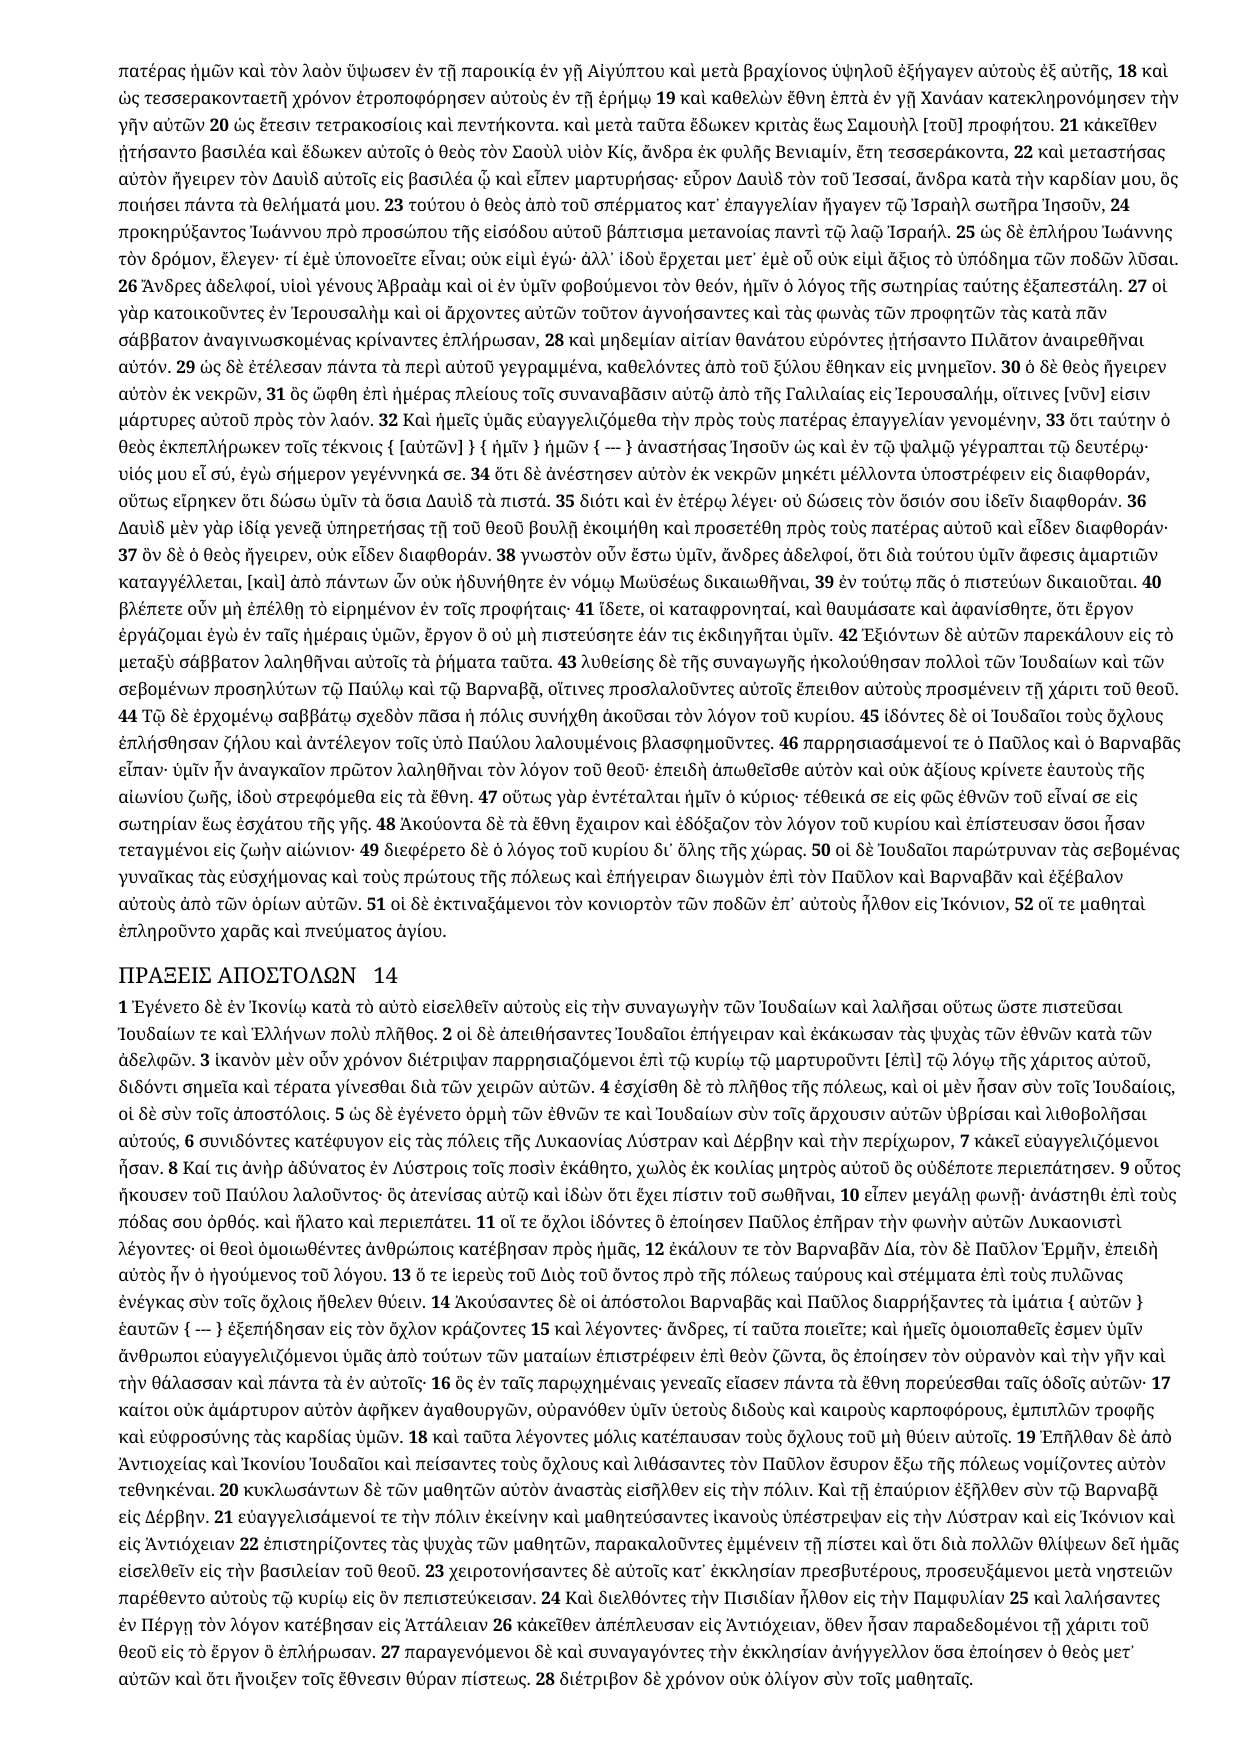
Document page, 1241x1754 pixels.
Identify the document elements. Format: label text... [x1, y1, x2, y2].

text ΠΡΑΞΕΙΣ ΑΠΟΣΤΟΛΩΝ 14 [118, 961, 1181, 990]
text πατέρας ἡμῶν καὶ τὸν λαὸν ὕψωσεν ἐν τῇ παροικίᾳ ἐν γῇ Αἰγύπτου καὶ μετὰ βραχίονος ὑψηλοῦ ἐξήγαγεν αὐτοὺς ἐξ αὐτῆς, 18 καὶ ὡς τεσσερακονταετῆ χρόνον ἐτροποφόρησεν αὐτοὺς ἐν τῇ ἐρήμῳ 19 καὶ καθελὼν ἔθνη ἑπτὰ ἐν γῇ Χανάαν κατεκληρονόμησεν τὴν γῆν αὐτῶν 20 ὡς ἔτεσιν τετρακοσίοις καὶ πεντήκοντα. καὶ μετὰ ταῦτα ἔδωκεν κριτὰς ἕως Σαμουὴλ [τοῦ] προφήτου. 21 κἀκεῖθεν ᾐτήσαντο βασιλέα καὶ ἔδωκεν αὐτοῖς ὁ θεὸς τὸν Σαοὺλ υἱὸν Κίς, ἄνδρα ἐκ φυλῆς Βενιαμίν, ἔτη τεσσεράκοντα, 22 καὶ μεταστήσας αὐτὸν ἤγειρεν τὸν Δαυὶδ αὐτοῖς εἰς βασιλέα ᾧ καὶ εἶπεν μαρτυρήσας· εὗρον Δαυὶδ τὸν τοῦ Ἰεσσαί, ἄνδρα κατὰ τὴν καρδίαν μου, ὃς ποιήσει πάντα τὰ θελήματά μου. 23 τούτου ὁ θεὸς ἀπὸ τοῦ σπέρματος κατ᾽ ἐπαγγελίαν ἤγαγεν τῷ Ἰσραὴλ σωτῆρα Ἰησοῦν, 24 προκηρύξαντος Ἰωάννου πρὸ προσώπου τῆς εἰσόδου αὐτοῦ βάπτισμα μετανοίας παντὶ τῷ λαῷ Ἰσραήλ. 25 ὡς δὲ ἐπλήρου Ἰωάννης τὸν δρόμον, ἔλεγεν· τί ἐμὲ ὑπονοεῖτε εἶναι; οὐκ εἰμὶ ἐγώ· ἀλλ᾽ ἰδοὺ ἔρχεται μετ᾽ ἐμὲ οὗ οὐκ εἰμὶ ἄξιος τὸ ὑπόδημα τῶν ποδῶν λῦσαι. 26 Ἄνδρες ἀδελφοί, υἱοὶ γένους Ἀβραὰμ καὶ οἱ ἐν ὑμῖν φοβούμενοι τὸν θεόν, ἡμῖν ὁ λόγος τῆς σωτηρίας ταύτης ἐξαπεστάλη. 27 οἱ γὰρ κατοικοῦντες ἐν Ἰερουσαλὴμ καὶ οἱ ἄρχοντες αὐτῶν τοῦτον ἀγνοήσαντες καὶ τὰς φωνὰς τῶν προφητῶν τὰς κατὰ πᾶν σάββατον ἀναγινωσκομένας κρίναντες ἐπλήρωσαν, 28 καὶ μηδεμίαν αἰτίαν θανάτου εὑρόντες ᾐτήσαντο Πιλᾶτον ἀναιρεθῆναι αὐτόν. 29 ὡς δὲ ἐτέλεσαν πάντα τὰ περὶ αὐτοῦ γεγραμμένα, καθελόντες ἀπὸ τοῦ ξύλου ἔθηκαν εἰς μνημεῖον. 30 ὁ δὲ θεὸς ἤγειρεν αὐτὸν ἐκ νεκρῶν, 31 ὃς ὤφθη ἐπὶ ἡμέρας πλείους τοῖς συναναβᾶσιν αὐτῷ ἀπὸ τῆς Γαλιλαίας εἰς Ἰερουσαλήμ, οἵτινες [νῦν] εἰσιν μάρτυρες αὐτοῦ πρὸς τὸν λαόν. 32 Καὶ ἡμεῖς ὑμᾶς εὐαγγελιζόμεθα τὴν πρὸς τοὺς πατέρας ἐπαγγελίαν γενομένην, 33 ὅτι ταύτην ὁ θεὸς ἐκπεπλήρωκεν τοῖς τέκνοις { [αὐτῶν] } { ἡμῖν } ἡμῶν { --- } ἀναστήσας Ἰησοῦν ὡς καὶ ἐν τῷ ψαλμῷ γέγραπται τῷ δευτέρῳ· υἱός μου εἶ σύ, ἐγὼ σήμερον γεγέννηκά σε. 34 ὅτι δὲ ἀνέστησεν αὐτὸν ἐκ νεκρῶν μηκέτι μέλλοντα ὑποστρέφειν εἰς διαφθοράν, οὕτως εἴρηκεν ὅτι δώσω ὑμῖν τὰ ὅσια Δαυὶδ τὰ πιστά. 35 διότι καὶ ἐν ἑτέρῳ λέγει· οὐ δώσεις τὸν ὅσιόν σου ἰδεῖν διαφθοράν. 36 Δαυὶδ μὲν γὰρ ἰδίᾳ γενεᾷ ὑπηρετήσας τῇ τοῦ θεοῦ βουλῇ ἐκοιμήθη καὶ προσετέθη πρὸς τοὺς πατέρας αὐτοῦ καὶ εἶδεν διαφθοράν· 37 ὃν δὲ ὁ θεὸς ἤγειρεν, οὐκ εἶδεν διαφθοράν. 38 γνωστὸν οὖν ἔστω ὑμῖν, ἄνδρες ἀδελφοί, ὅτι διὰ τούτου ὑμῖν ἄφεσις ἁμαρτιῶν καταγγέλλεται, [καὶ] ἀπὸ πάντων ὧν οὐκ ἠδυνήθητε ἐν νόμῳ Μωϋσέως δικαιωθῆναι, 39 ἐν τούτῳ πᾶς ὁ πιστεύων δικαιοῦται. 40 βλέπετε οὖν μὴ ἐπέλθῃ τὸ εἰρημένον ἐν τοῖς προφήταις· 41 ἴδετε, οἱ καταφρονηταί, καὶ θαυμάσατε καὶ ἀφανίσθητε, ὅτι ἔργον ἐργάζομαι ἐγὼ ἐν ταῖς ἡμέραις ὑμῶν, ἔργον ὃ οὐ μὴ πιστεύσητε ἐάν τις ἐκδιηγῆται ὑμῖν. 42 Ἐξιόντων δὲ αὐτῶν παρεκάλουν εἰς τὸ μεταξὺ σάββατον λαληθῆναι αὐτοῖς τὰ ῥήματα ταῦτα. 43 λυθείσης δὲ τῆς συναγωγῆς ἠκολούθησαν πολλοὶ τῶν Ἰουδαίων καὶ τῶν σεβομένων προσηλύτων τῷ Παύλῳ καὶ τῷ Βαρναβᾷ, οἵτινες προσλαλοῦντες αὐτοῖς ἔπειθον αὐτοὺς προσμένειν τῇ χάριτι τοῦ θεοῦ. 44 Τῷ δὲ ἐρχομένῳ σαββάτῳ σχεδὸν πᾶσα ἡ πόλις συνήχθη ἀκοῦσαι τὸν λόγον τοῦ κυρίου. 45 ἰδόντες δὲ οἱ Ἰουδαῖοι τοὺς ὄχλους ἐπλήσθησαν ζήλου καὶ ἀντέλεγον τοῖς ὑπὸ Παύλου λαλουμένοις βλασφημοῦντες. 46 παρρησιασάμενοί τε ὁ Παῦλος καὶ ὁ Βαρναβᾶς εἶπαν· ὑμῖν ἦν ἀναγκαῖον πρῶτον λαληθῆναι τὸν λόγον τοῦ θεοῦ· ἐπειδὴ ἀπωθεῖσθε αὐτὸν καὶ οὐκ ἀξίους κρίνετε ἑαυτοὺς τῆς αἰωνίου ζωῆς, ἰδοὺ στρεφόμεθα εἰς τὰ ἔθνη. 47 οὕτως γὰρ ἐντέταλται ἡμῖν ὁ κύριος· τέθεικά σε εἰς φῶς ἐθνῶν τοῦ εἶναί σε εἰς σωτηρίαν ἕως ἐσχάτου τῆς γῆς. 48 Ἀκούοντα δὲ τὰ ἔθνη ἔχαιρον καὶ ἐδόξαζον τὸν λόγον τοῦ κυρίου καὶ ἐπίστευσαν ὅσοι ἦσαν τεταγμένοι εἰς ζωὴν αἰώνιον· 49 διεφέρετο δὲ ὁ λόγος τοῦ κυρίου δι᾽ ὅλης τῆς χώρας. 50 οἱ δὲ Ἰουδαῖοι παρώτρυναν τὰς σεβομένας γυναῖκας τὰς εὐσχήμονας καὶ τοὺς πρώτους τῆς πόλεως καὶ ἐπήγειραν διωγμὸν ἐπὶ τὸν Παῦλον καὶ Βαρναβᾶν καὶ ἐξέβαλον αὐτοὺς ἀπὸ τῶν ὁρίων αὐτῶν. 51 οἱ δὲ ἐκτιναξάμενοι τὸν κονιορτὸν τῶν ποδῶν ἐπ᾽ αὐτοὺς ἦλθον εἰς Ἰκόνιον, 52 οἵ τε μαθηταὶ ἐπληροῦντο χαρᾶς καὶ πνεύματος ἁγίου. [118, 59, 1181, 942]
text 1 Ἐγένετο δὲ ἐν Ἰκονίῳ κατὰ τὸ αὐτὸ εἰσελθεῖν αὐτοὺς εἰς τὴν συναγωγὴν τῶν Ἰουδαίων καὶ λαλῆσαι οὕτως ὥστε πιστεῦσαι Ἰουδαίων τε καὶ Ἑλλήνων πολὺ πλῆθος. 2 οἱ δὲ ἀπειθήσαντες Ἰουδαῖοι ἐπήγειραν καὶ ἐκάκωσαν τὰς ψυχὰς τῶν ἐθνῶν κατὰ τῶν ἀδελφῶν. 3 ἱκανὸν μὲν οὖν χρόνον διέτριψαν παρρησιαζόμενοι ἐπὶ τῷ κυρίῳ τῷ μαρτυροῦντι [ἐπὶ] τῷ λόγῳ τῆς χάριτος αὐτοῦ, διδόντι σημεῖα καὶ τέρατα γίνεσθαι διὰ τῶν χειρῶν αὐτῶν. 4 ἐσχίσθη δὲ τὸ πλῆθος τῆς πόλεως, καὶ οἱ μὲν ἦσαν σὺν τοῖς Ἰουδαίοις, οἱ δὲ σὺν τοῖς ἀποστόλοις. 5 ὡς δὲ ἐγένετο ὁρμὴ τῶν ἐθνῶν τε καὶ Ἰουδαίων σὺν τοῖς ἄρχουσιν αὐτῶν ὑβρίσαι καὶ λιθοβολῆσαι αὐτούς, 6 συνιδόντες κατέφυγον εἰς τὰς πόλεις τῆς Λυκαονίας Λύστραν καὶ Δέρβην καὶ τὴν περίχωρον, 7 κἀκεῖ εὐαγγελιζόμενοι ἦσαν. 8 Καί τις ἀνὴρ ἀδύνατος ἐν Λύστροις τοῖς ποσὶν ἐκάθητο, χωλὸς ἐκ κοιλίας μητρὸς αὐτοῦ ὃς οὐδέποτε περιεπάτησεν. 9 οὗτος ἤκουσεν τοῦ Παύλου λαλοῦντος· ὃς ἀτενίσας αὐτῷ καὶ ἰδὼν ὅτι ἔχει πίστιν τοῦ σωθῆναι, 10 εἶπεν μεγάλῃ φωνῇ· ἀνάστηθι ἐπὶ τοὺς πόδας σου ὀρθός. καὶ ἥλατο καὶ περιεπάτει. 11 οἵ τε ὄχλοι ἰδόντες ὃ ἐποίησεν Παῦλος ἐπῆραν τὴν φωνὴν αὐτῶν Λυκαονιστὶ λέγοντες· οἱ θεοὶ ὁμοιωθέντες ἀνθρώποις κατέβησαν πρὸς ἡμᾶς, 12 ἐκάλουν τε τὸν Βαρναβᾶν Δία, τὸν δὲ Παῦλον Ἑρμῆν, ἐπειδὴ αὐτὸς ἦν ὁ ἡγούμενος τοῦ λόγου. 13 ὅ τε ἱερεὺς τοῦ Διὸς τοῦ ὄντος πρὸ τῆς πόλεως ταύρους καὶ στέμματα ἐπὶ τοὺς πυλῶνας ἐνέγκας σὺν τοῖς ὄχλοις ἤθελεν θύειν. 14 Ἀκούσαντες δὲ οἱ ἀπόστολοι Βαρναβᾶς καὶ Παῦλος διαρρήξαντες τὰ ἱμάτια { αὐτῶν } ἑαυτῶν { --- } ἐξεπήδησαν εἰς τὸν ὄχλον κράζοντες 15 καὶ λέγοντες· ἄνδρες, τί ταῦτα ποιεῖτε; καὶ ἡμεῖς ὁμοιοπαθεῖς ἐσμεν ὑμῖν ἄνθρωποι εὐαγγελιζόμενοι ὑμᾶς ἀπὸ τούτων τῶν ματαίων ἐπιστρέφειν ἐπὶ θεὸν ζῶντα, ὃς ἐποίησεν τὸν οὐρανὸν καὶ τὴν γῆν καὶ τὴν θάλασσαν καὶ πάντα τὰ ἐν αὐτοῖς· 16 ὃς ἐν ταῖς παρῳχημέναις γενεαῖς εἴασεν πάντα τὰ ἔθνη πορεύεσθαι ταῖς ὁδοῖς αὐτῶν· 17 καίτοι οὐκ ἀμάρτυρον αὐτὸν ἀφῆκεν ἀγαθουργῶν, οὐρανόθεν ὑμῖν ὑετοὺς διδοὺς καὶ καιροὺς καρποφόρους, ἐμπιπλῶν τροφῆς καὶ εὐφροσύνης τὰς καρδίας ὑμῶν. 18 καὶ ταῦτα λέγοντες μόλις κατέπαυσαν τοὺς ὄχλους τοῦ μὴ θύειν αὐτοῖς. 19 Ἐπῆλθαν δὲ ἀπὸ Ἀντιοχείας καὶ Ἰκονίου Ἰουδαῖοι καὶ πείσαντες τοὺς ὄχλους καὶ λιθάσαντες τὸν Παῦλον ἔσυρον ἔξω τῆς πόλεως νομίζοντες αὐτὸν τεθνηκέναι. 20 κυκλωσάντων δὲ τῶν μαθητῶν αὐτὸν ἀναστὰς εἰσῆλθεν εἰς τὴν πόλιν. Καὶ τῇ ἐπαύριον ἐξῆλθεν σὺν τῷ Βαρναβᾷ εἰς Δέρβην. 21 εὐαγγελισάμενοί τε τὴν πόλιν ἐκείνην καὶ μαθητεύσαντες ἱκανοὺς ὑπέστρεψαν εἰς τὴν Λύστραν καὶ εἰς Ἰκόνιον καὶ εἰς Ἀντιόχειαν 22 ἐπιστηρίζοντες τὰς ψυχὰς τῶν μαθητῶν, παρακαλοῦντες ἐμμένειν τῇ πίστει καὶ ὅτι διὰ πολλῶν θλίψεων δεῖ ἡμᾶς εἰσελθεῖν εἰς τὴν βασιλείαν τοῦ θεοῦ. 23 χειροτονήσαντες δὲ αὐτοῖς κατ᾽ ἐκκλησίαν πρεσβυτέρους, προσευξάμενοι μετὰ νηστειῶν παρέθεντο αὐτοὺς τῷ κυρίῳ εἰς ὃν πεπιστεύκεισαν. 24 Καὶ διελθόντες τὴν Πισιδίαν ἦλθον εἰς τὴν Παμφυλίαν 25 καὶ λαλήσαντες ἐν Πέργῃ τὸν λόγον κατέβησαν εἰς Ἀττάλειαν 26 κἀκεῖθεν ἀπέπλευσαν εἰς Ἀντιόχειαν, ὅθεν ἦσαν παραδεδομένοι τῇ χάριτι τοῦ θεοῦ εἰς τὸ ἔργον ὃ ἐπλήρωσαν. 27 παραγενόμενοι δὲ καὶ συναγαγόντες τὴν ἐκκλησίαν ἀνήγγελλον ὅσα ἐποίησεν ὁ θεὸς μετ᾽ αὐτῶν καὶ ὅτι ἤνοιξεν τοῖς ἔθνεσιν θύραν πίστεως. 28 διέτριβον δὲ χρόνον οὐκ ὀλίγον σὺν τοῖς μαθηταῖς. [118, 995, 1181, 1690]
